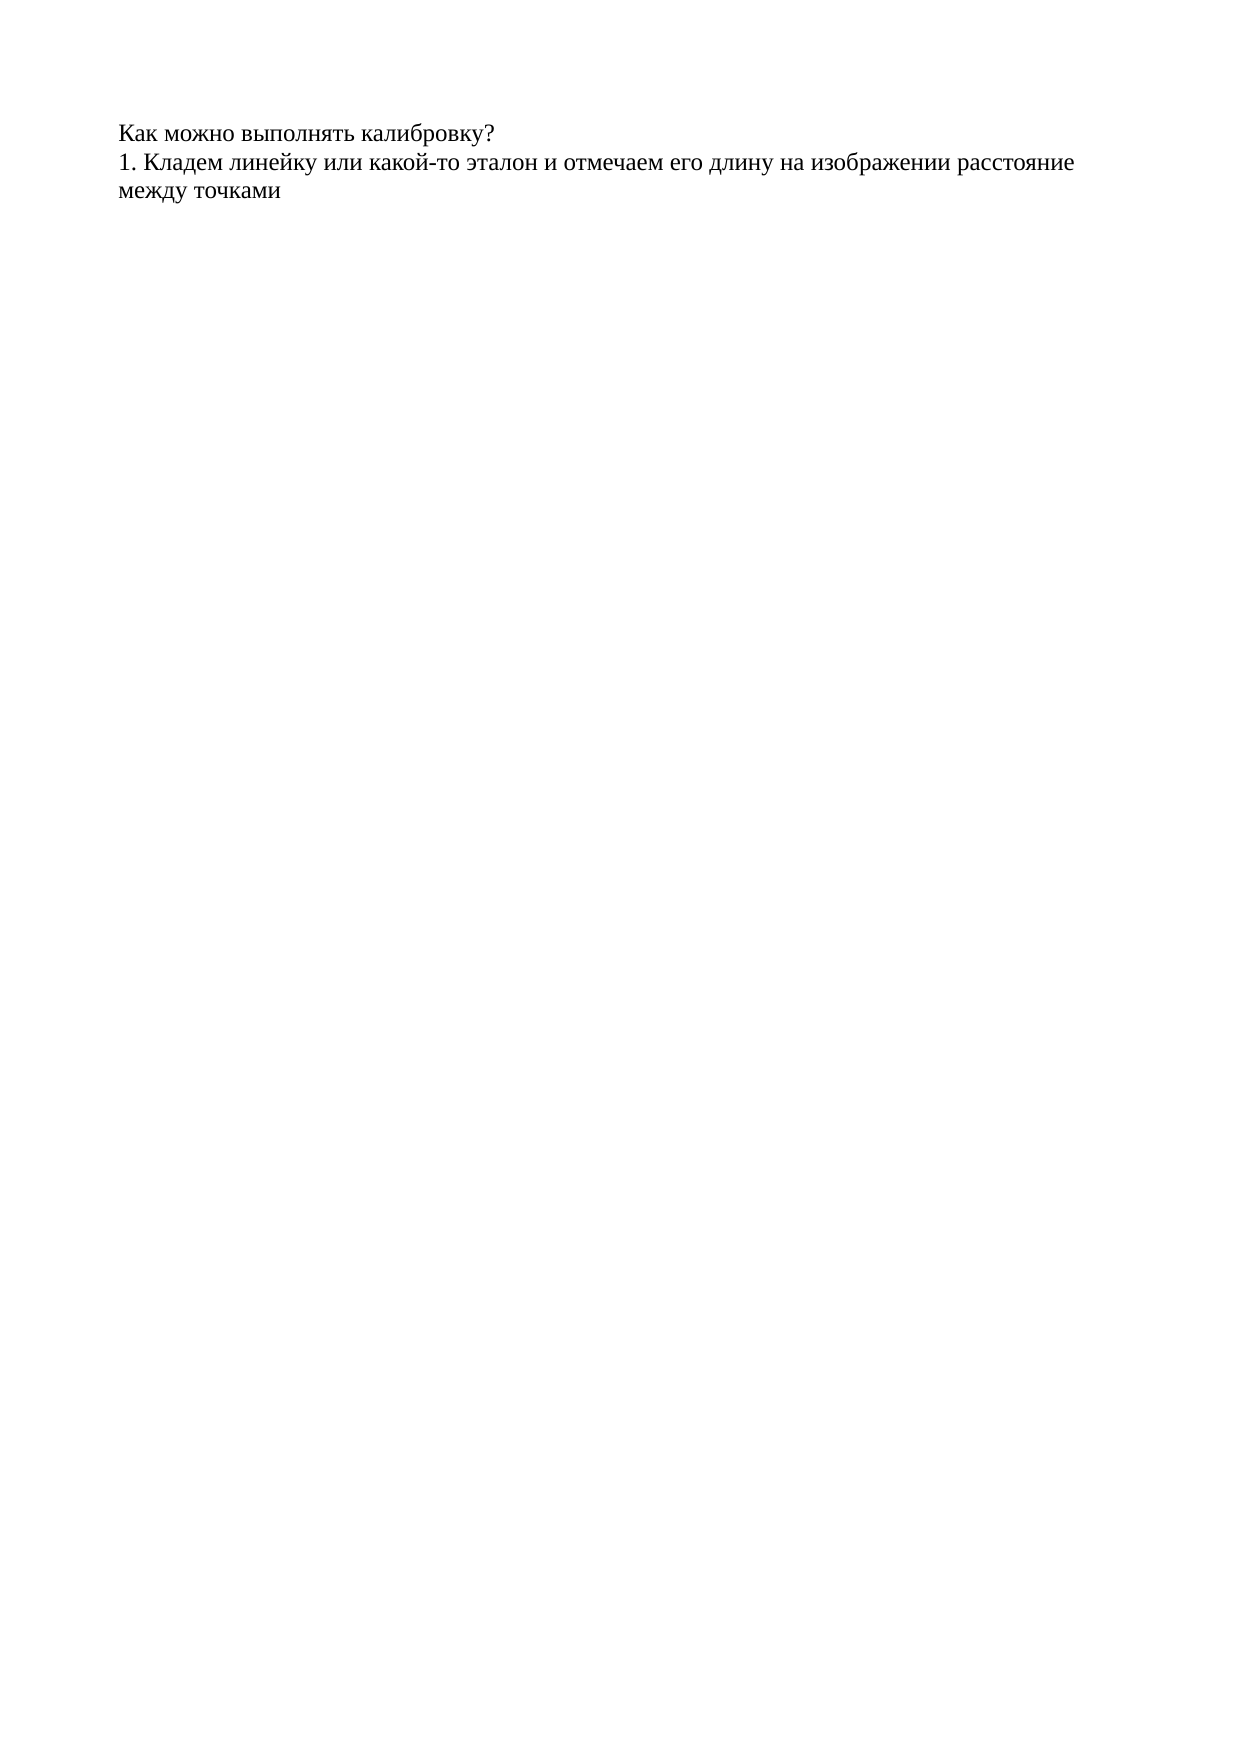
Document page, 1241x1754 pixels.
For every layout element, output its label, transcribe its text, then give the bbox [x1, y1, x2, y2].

text Как можно выполнять калибровку? [118, 118, 1122, 147]
text 1. Кладем линейку или какой-то эталон и отмечаем его длину на изображении расстояние между точками [118, 147, 1122, 204]
